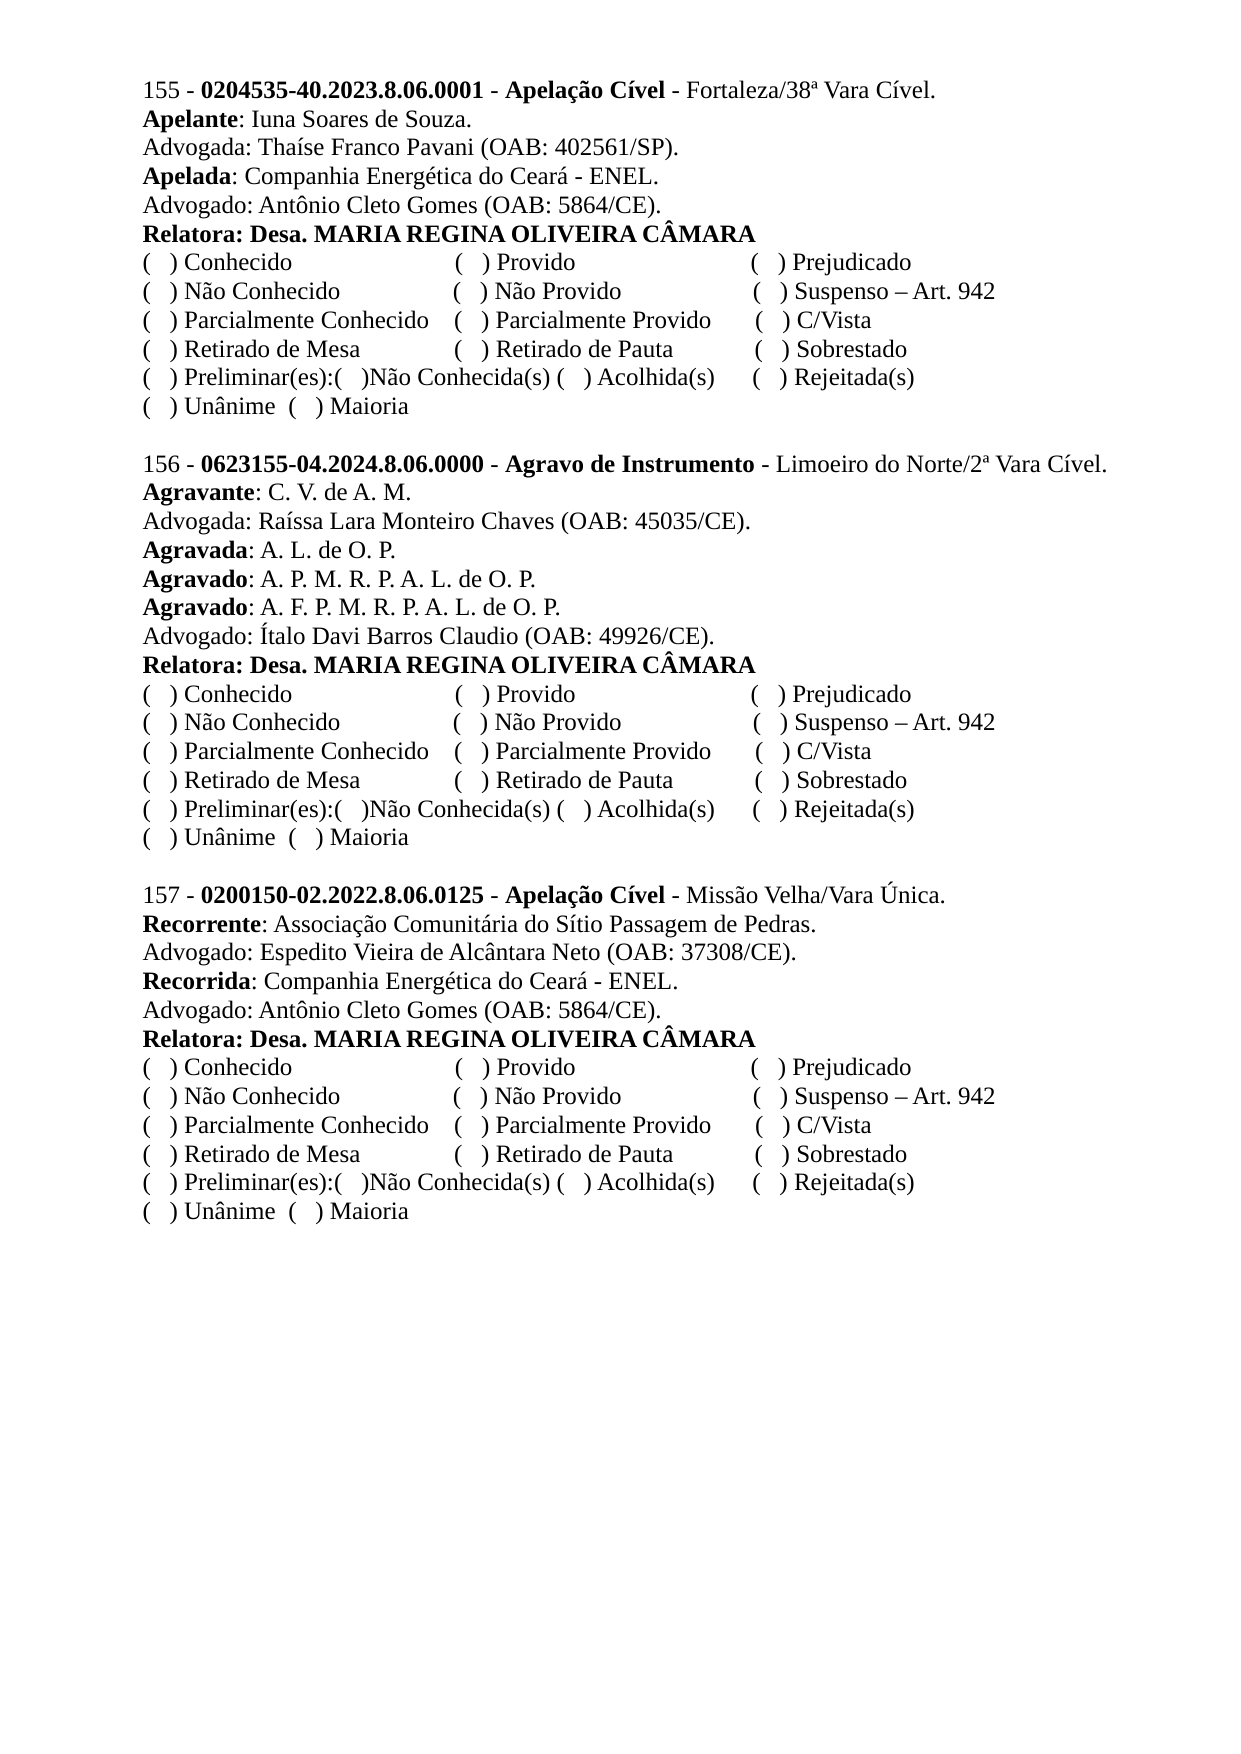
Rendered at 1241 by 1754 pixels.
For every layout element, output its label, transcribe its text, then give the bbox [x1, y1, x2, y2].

text ( ) Preliminar(es):( )Não Conhecida(s) ( ) Acolhida(s) ( ) Rejeitada(s) [142, 362, 1158, 391]
text Agravado: A. F. P. M. R. P. A. L. de O. P. [142, 592, 1141, 621]
text ( ) Conhecido ( ) Provido ( ) Prejudicado [142, 679, 1141, 707]
text Agravada: A. L. de O. P. [142, 535, 1141, 564]
text ( ) Unânime ( ) Maioria [142, 822, 1158, 851]
text Recorrida: Companhia Energética do Ceará - ENEL. [142, 966, 1141, 995]
text Apelante: Iuna Soares de Souza. [142, 104, 1141, 132]
text ( ) Retirado de Mesa ( ) Retirado de Pauta ( ) Sobrestado [142, 334, 1158, 362]
text Apelada: Companhia Energética do Ceará - ENEL. [142, 161, 1141, 190]
text ( ) Parcialmente Conhecido ( ) Parcialmente Provido ( ) C/Vista [142, 1110, 1158, 1139]
text 156 - 0623155-04.2024.8.06.0000 - Agravo de Instrumento - Limoeiro do Norte/2ª Vara Cível. [142, 449, 1141, 477]
text ( ) Preliminar(es):( )Não Conhecida(s) ( ) Acolhida(s) ( ) Rejeitada(s) [142, 794, 1158, 822]
text ( ) Não Conhecido ( ) Não Provido ( ) Suspenso – Art. 942 [142, 707, 1158, 736]
text ( ) Unânime ( ) Maioria [142, 391, 1158, 420]
text Advogado: Ítalo Davi Barros Claudio (OAB: 49926/CE). [142, 621, 1141, 650]
text ( ) Preliminar(es):( )Não Conhecida(s) ( ) Acolhida(s) ( ) Rejeitada(s) [142, 1167, 1158, 1196]
text Advogado: Antônio Cleto Gomes (OAB: 5864/CE). [142, 190, 1141, 219]
text Advogado: Antônio Cleto Gomes (OAB: 5864/CE). [142, 995, 1141, 1024]
text Relatora: Desa. MARIA REGINA OLIVEIRA CÂMARA [142, 219, 1141, 247]
text 155 - 0204535-40.2023.8.06.0001 - Apelação Cível - Fortaleza/38ª Vara Cível. [142, 75, 1141, 104]
text Advogado: Espedito Vieira de Alcântara Neto (OAB: 37308/CE). [142, 937, 1141, 966]
text ( ) Não Conhecido ( ) Não Provido ( ) Suspenso – Art. 942 [142, 1081, 1158, 1110]
text ( ) Não Conhecido ( ) Não Provido ( ) Suspenso – Art. 942 [142, 276, 1158, 305]
text ( ) Retirado de Mesa ( ) Retirado de Pauta ( ) Sobrestado [142, 1139, 1158, 1167]
text ( ) Conhecido ( ) Provido ( ) Prejudicado [142, 1052, 1141, 1081]
text ( ) Conhecido ( ) Provido ( ) Prejudicado [142, 247, 1141, 276]
text ( ) Retirado de Mesa ( ) Retirado de Pauta ( ) Sobrestado [142, 765, 1158, 794]
text Recorrente: Associação Comunitária do Sítio Passagem de Pedras. [142, 909, 1141, 937]
text ( ) Parcialmente Conhecido ( ) Parcialmente Provido ( ) C/Vista [142, 305, 1158, 334]
text Advogada: Raíssa Lara Monteiro Chaves (OAB: 45035/CE). [142, 506, 1141, 535]
text Relatora: Desa. MARIA REGINA OLIVEIRA CÂMARA [142, 650, 1141, 679]
text Agravado: A. P. M. R. P. A. L. de O. P. [142, 564, 1141, 592]
text Relatora: Desa. MARIA REGINA OLIVEIRA CÂMARA [142, 1024, 1141, 1052]
text Advogada: Thaíse Franco Pavani (OAB: 402561/SP). [142, 132, 1141, 161]
text ( ) Unânime ( ) Maioria [142, 1196, 1158, 1225]
text 157 - 0200150-02.2022.8.06.0125 - Apelação Cível - Missão Velha/Vara Única. [142, 880, 1141, 909]
text Agravante: C. V. de A. M. [142, 477, 1141, 506]
text ( ) Parcialmente Conhecido ( ) Parcialmente Provido ( ) C/Vista [142, 736, 1158, 765]
